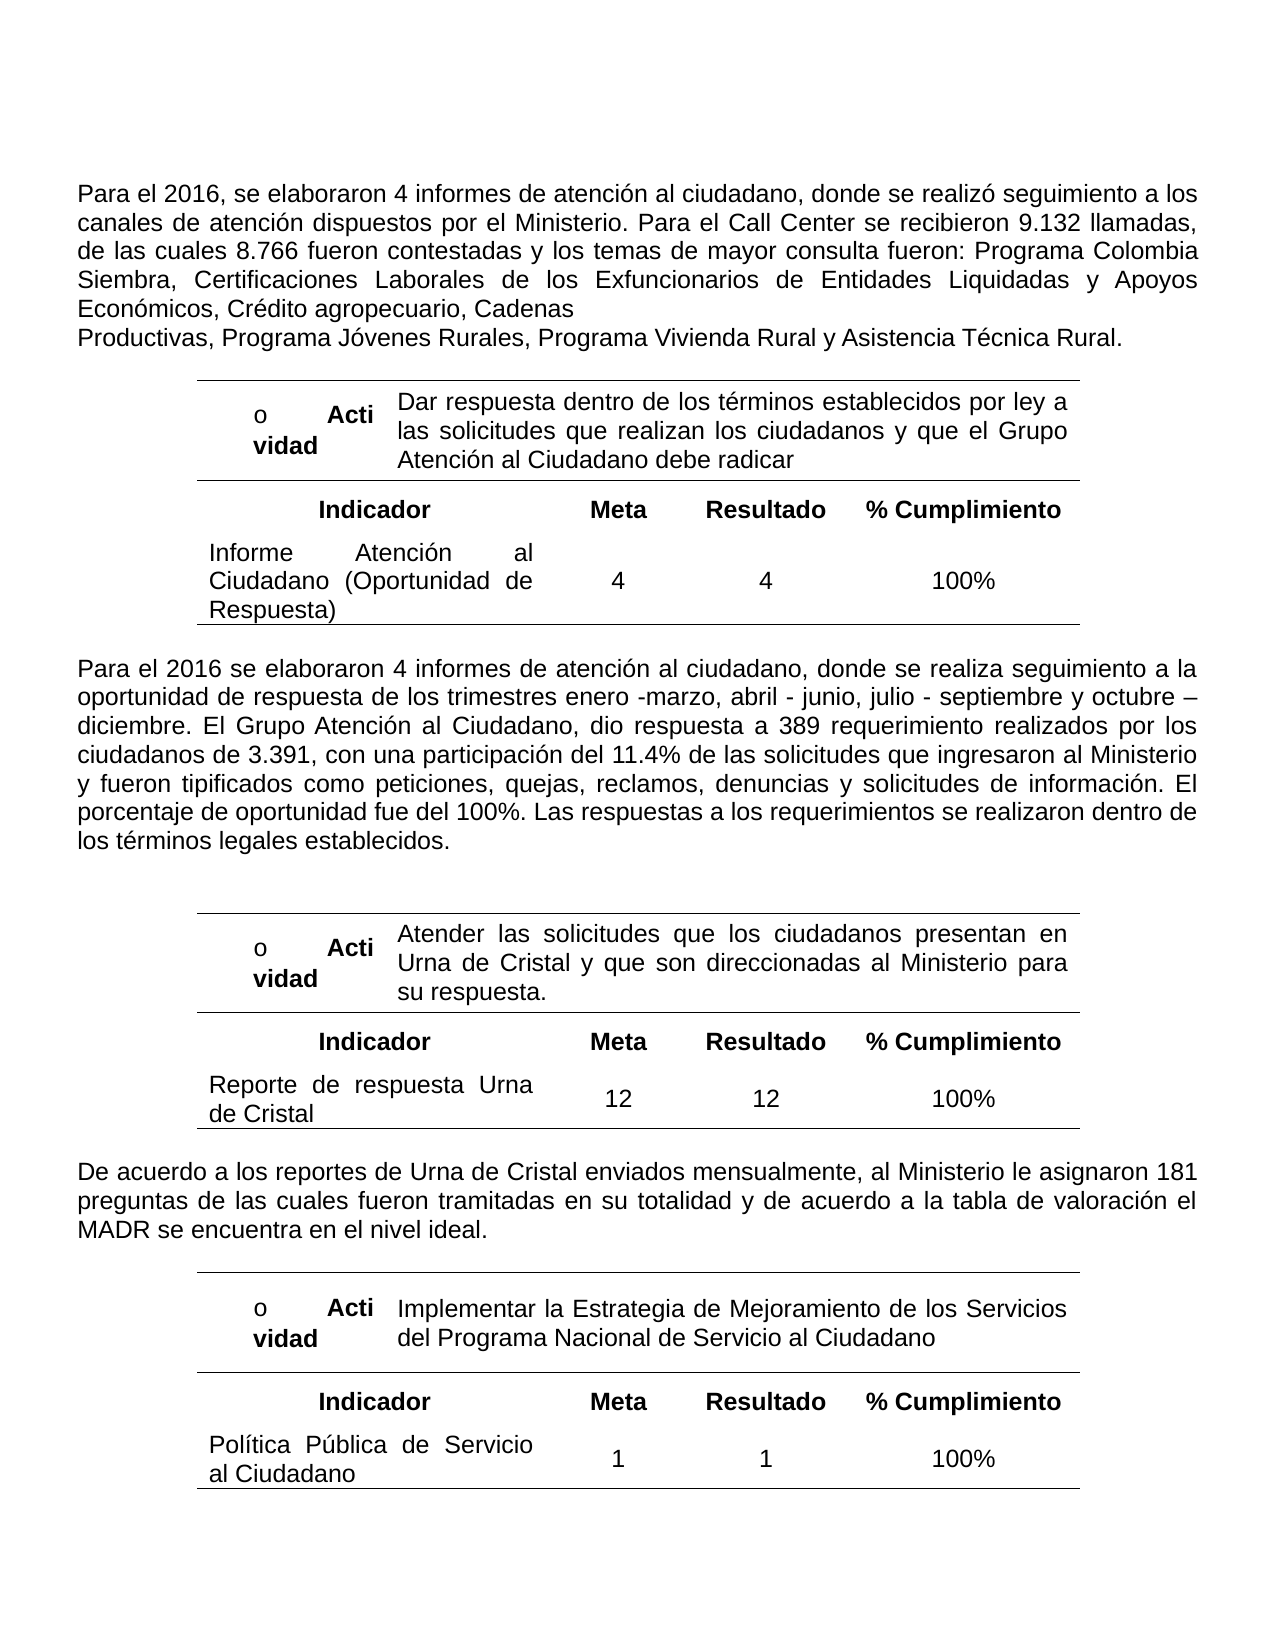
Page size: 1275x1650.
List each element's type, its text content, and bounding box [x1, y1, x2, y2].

table_cell Meta [552, 481, 685, 538]
table_cell 100% [847, 1070, 1080, 1127]
table_cell 1 [685, 1430, 847, 1487]
table_cell 12 [552, 1070, 685, 1127]
table_cell Resultado [685, 1013, 847, 1070]
text Para el 2016 se elaboraron 4 informes de atención al ciudadano, donde se realiza seguimiento a la oportunidad de respuesta de los trimestres enero -marzo, abril - junio, julio - septiembre y octubre – diciembre. El Grupo Atención al Ciudadano, dio respuesta a 389 requerimiento realizados por los ciudadanos de 3.391, con una participación del 11.4% de las solicitudes que ingresaron al Ministerio y fueron tipificados como peticiones, quejas, reclamos, denuncias y solicitudes de información. El porcentaje de oportunidad fue del 100%. Las respuestas a los requerimientos se realizaron dentro de los términos legales establecidos. [77, 654, 1200, 855]
table_cell Meta [552, 1013, 685, 1070]
table_header Implementar la Estrategia de Mejoramiento de los Servicios del Programa Nacional de Servicio al Ciudadano [386, 1273, 1080, 1372]
table_cell Resultado [685, 481, 847, 538]
text De acuerdo a los reportes de Urna de Cristal enviados mensualmente, al Ministerio le asignaron 181 preguntas de las cuales fueron tramitadas en su totalidad y de acuerdo a la tabla de valoración el MADR se encuentra en el nivel ideal. [77, 1157, 1200, 1243]
table_cell Indicador [197, 1013, 552, 1070]
table_cell 100% [847, 1430, 1080, 1487]
table_cell Reporte de respuesta Urna de Cristal [197, 1070, 552, 1127]
table_cell 4 [685, 538, 847, 624]
text Para el 2016, se elaboraron 4 informes de atención al ciudadano, donde se realizó seguimiento a los canales de atención dispuestos por el Ministerio. Para el Call Center se recibieron 9.132 llamadas, de las cuales 8.766 fueron contestadas y los temas de mayor consulta fueron: Programa Colombia Siembra, Certificaciones Laborales de los Exfuncionarios de Entidades Liquidadas y Apoyos Económicos, Crédito agropecuario, Cadenas [77, 179, 1200, 322]
table_cell 4 [552, 538, 685, 624]
table_header Dar respuesta dentro de los términos establecidos por ley a las solicitudes que realizan los ciudadanos y que el Grupo Atención al Ciudadano debe radicar [386, 381, 1080, 479]
table_cell 12 [685, 1070, 847, 1127]
table_header Atender las solicitudes que los ciudadanos presentan en Urna de Cristal y que son direccionadas al Ministerio para su respuesta. [386, 914, 1080, 1012]
table_cell Indicador [197, 481, 552, 538]
table_cell Política Pública de Servicio al Ciudadano [197, 1430, 552, 1487]
table_cell 1 [552, 1430, 685, 1487]
table_header Actividad [197, 914, 386, 1012]
table_header Actividad [197, 381, 386, 479]
table_cell Resultado [685, 1373, 847, 1430]
table_cell Informe Atención al Ciudadano (Oportunidad de Respuesta) [197, 538, 552, 624]
table_cell Meta [552, 1373, 685, 1430]
table_cell % Cumplimiento [847, 1373, 1080, 1430]
table_cell % Cumplimiento [847, 1013, 1080, 1070]
table_cell 100% [847, 538, 1080, 624]
table_header Actividad [197, 1273, 386, 1372]
table_cell % Cumplimiento [847, 481, 1080, 538]
table_cell Indicador [197, 1373, 552, 1430]
text Productivas, Programa Jóvenes Rurales, Programa Vivienda Rural y Asistencia Técnica Rural. [77, 322, 1200, 351]
